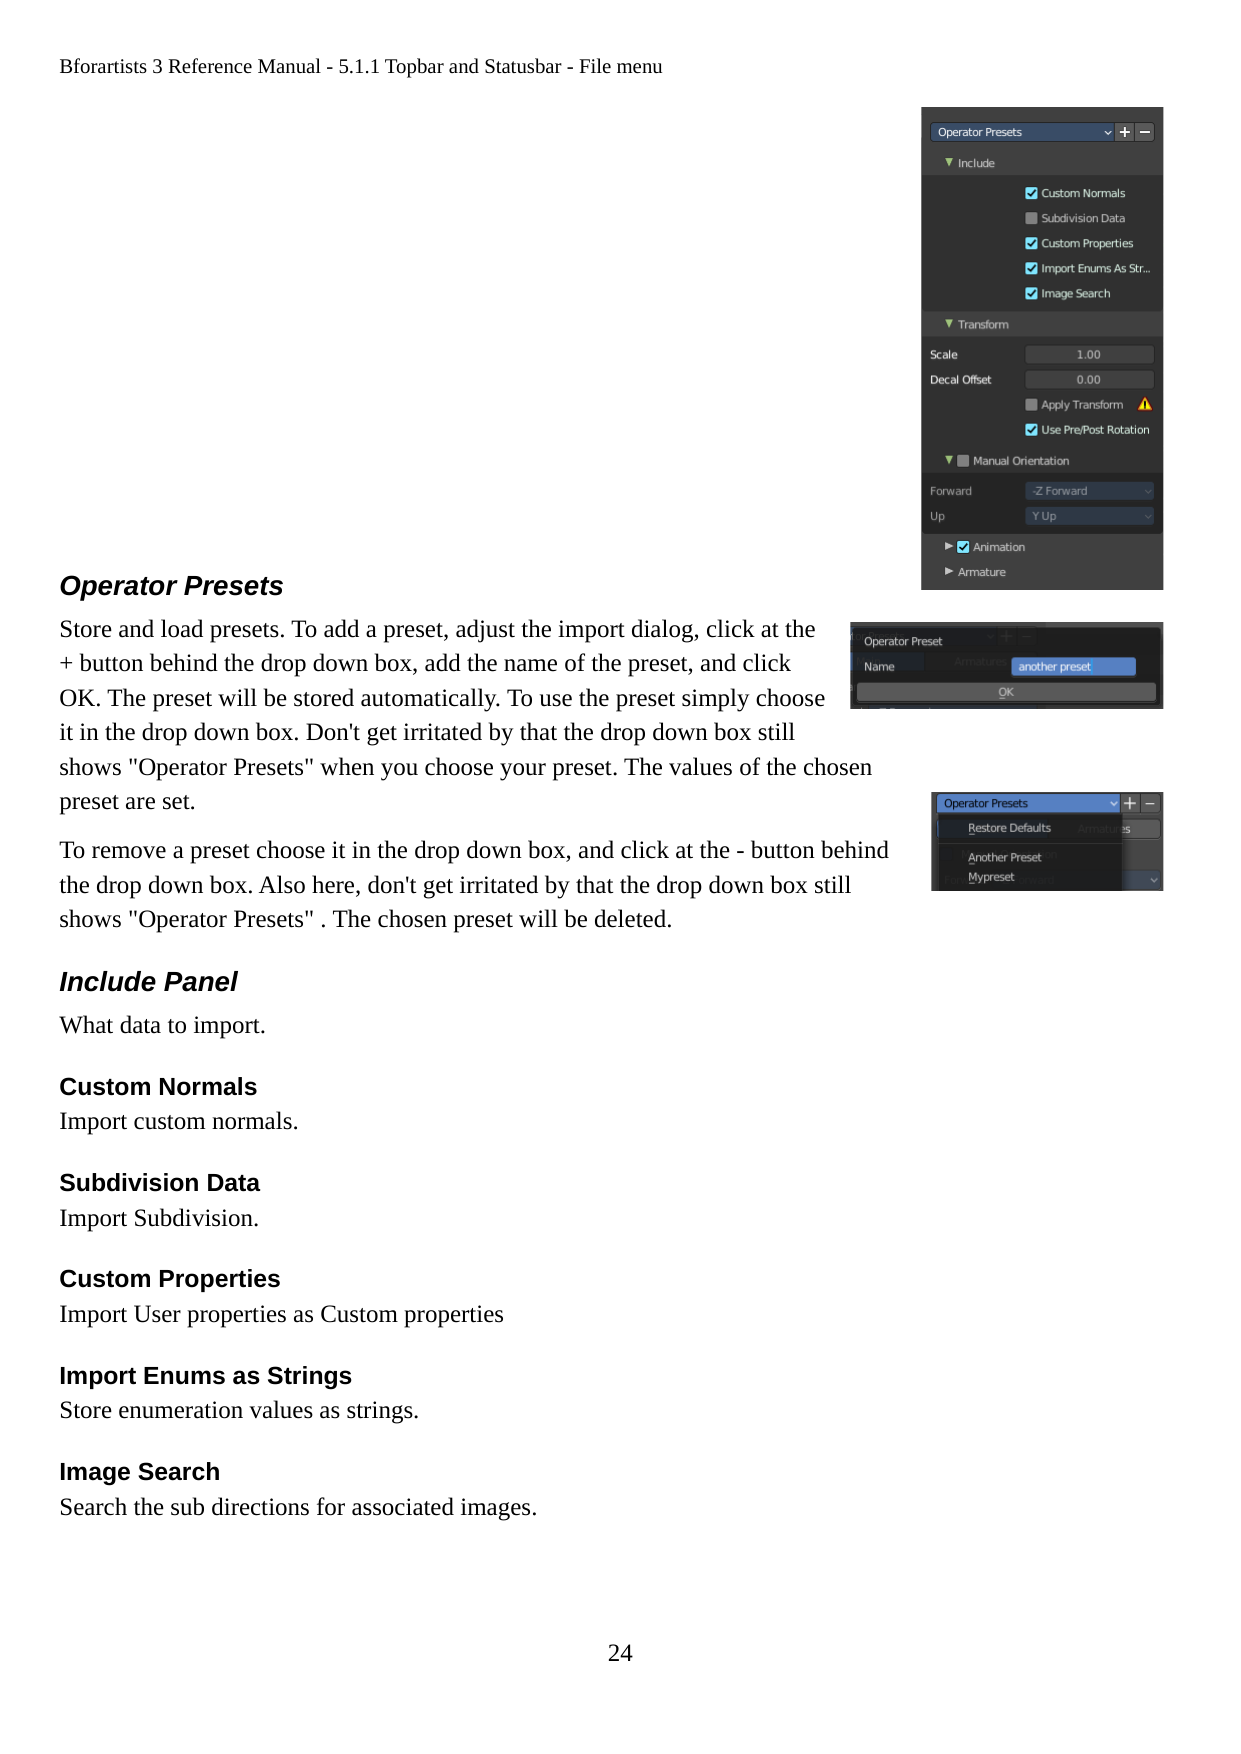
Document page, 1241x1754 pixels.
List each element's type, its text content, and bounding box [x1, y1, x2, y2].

text Store and load presets. To add a preset, adjust the import dialog, click at the + button behind the drop down box, add the name of the preset, and click OK. The preset will be stored automatically. To use the preset simply choose it in the drop down box. Don't get irritated by that the drop down box still shows "Operator Presets" when you choose your preset. The values of the chosen preset are set. [59, 614, 1181, 815]
text Import Subdivision. [59, 1203, 1181, 1232]
text What data to import. [59, 1010, 1181, 1039]
subtitle Subdivision Data [59, 1168, 1181, 1197]
text To remove a preset choose it in the drop down box, and click at the - button behind the drop down box. Also here, don't get irritated by that the drop down box still shows "Operator Presets" . The chosen preset will be deleted. [59, 835, 1181, 933]
text Import User properties as Custom properties [59, 1299, 1181, 1328]
text Search the sub directions for associated images. [59, 1492, 1181, 1521]
subtitle Custom Normals [59, 1072, 1181, 1100]
subtitle Include Panel [59, 966, 1181, 998]
subtitle Custom Properties [59, 1264, 1181, 1293]
subtitle Operator Presets [59, 569, 1181, 601]
picture [931, 792, 1164, 891]
picture [921, 107, 1164, 590]
subtitle Import Enums as Strings [59, 1361, 1181, 1389]
subtitle Image Search [59, 1457, 1181, 1486]
text Import custom normals. [59, 1106, 1181, 1135]
text Store enumeration values as strings. [59, 1396, 1181, 1424]
picture [850, 622, 1164, 709]
